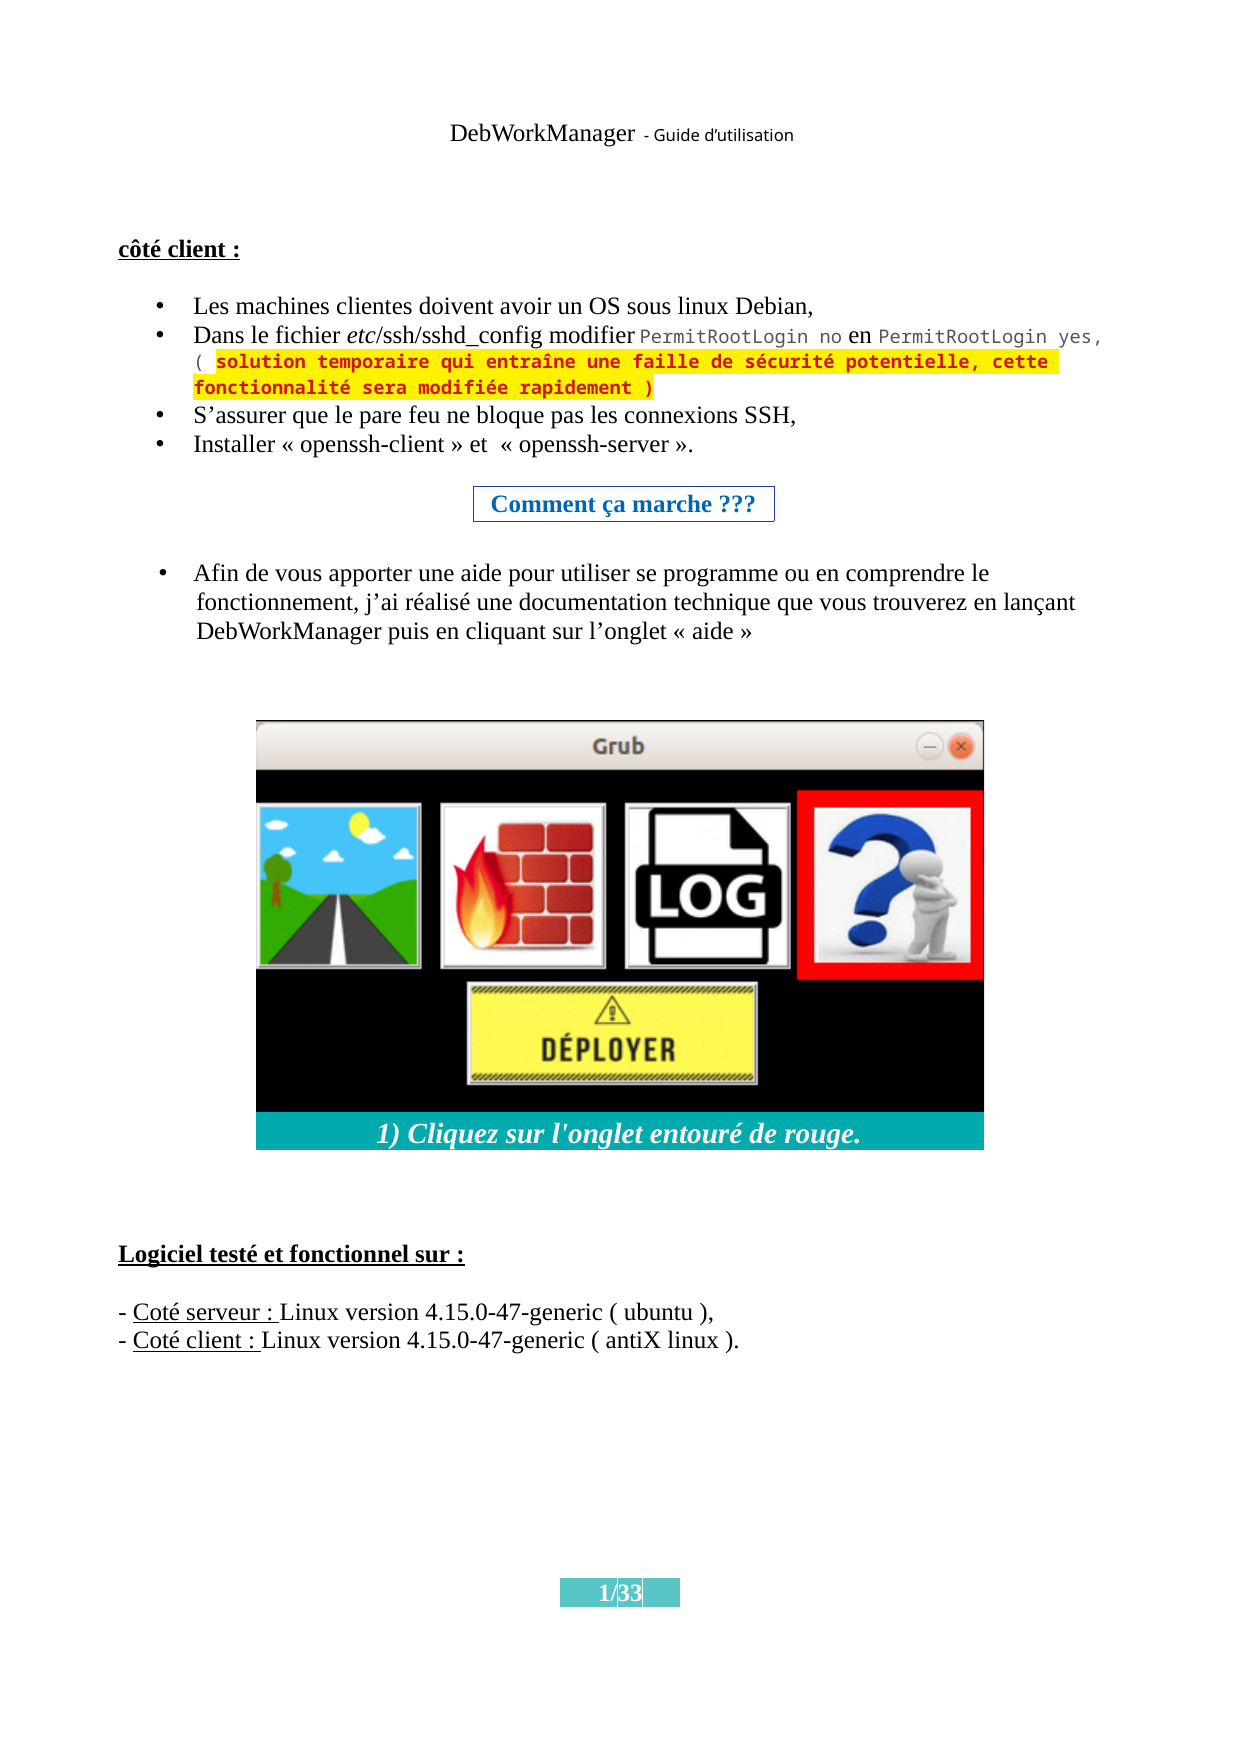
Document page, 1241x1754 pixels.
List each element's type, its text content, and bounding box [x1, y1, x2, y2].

text Comment ça marche ??? [474, 487, 774, 521]
text - Coté serveur : Linux version 4.15.0-47-generic ( ubuntu ), [118, 1297, 1122, 1326]
text - Coté client : Linux version 4.15.0-47-generic ( antiX linux ). [118, 1326, 1122, 1354]
list Dans le fichier etc/ssh/sshd_config modifier PermitRootLogin no en PermitRootLogin yes, [156, 320, 1122, 349]
list ( solution temporaire qui entraîne une faille de sécurité potentielle, cette fonctionnalité sera modifiée rapidement ) [156, 349, 1122, 400]
list Les machines clientes doivent avoir un OS sous linux Debian, [156, 291, 1122, 320]
text côté client : [118, 234, 1122, 263]
picture [256, 720, 985, 1112]
text Logiciel testé et fonctionnel sur : [118, 1239, 1122, 1268]
list Afin de vous apporter une aide pour utiliser se programme ou en comprendre le fonctionnement, j’ai réalisé une documentation technique que vous trouverez en lançant DebWorkManager puis en cliquant sur l’onglet « aide » [156, 556, 1122, 645]
list Installer « openssh-client » et « openssh-server ». [156, 429, 1122, 457]
list S’assurer que le pare feu ne bloque pas les connexions SSH, [156, 400, 1122, 429]
text 1) Cliquez sur l'onglet entouré de rouge. [256, 1112, 984, 1150]
